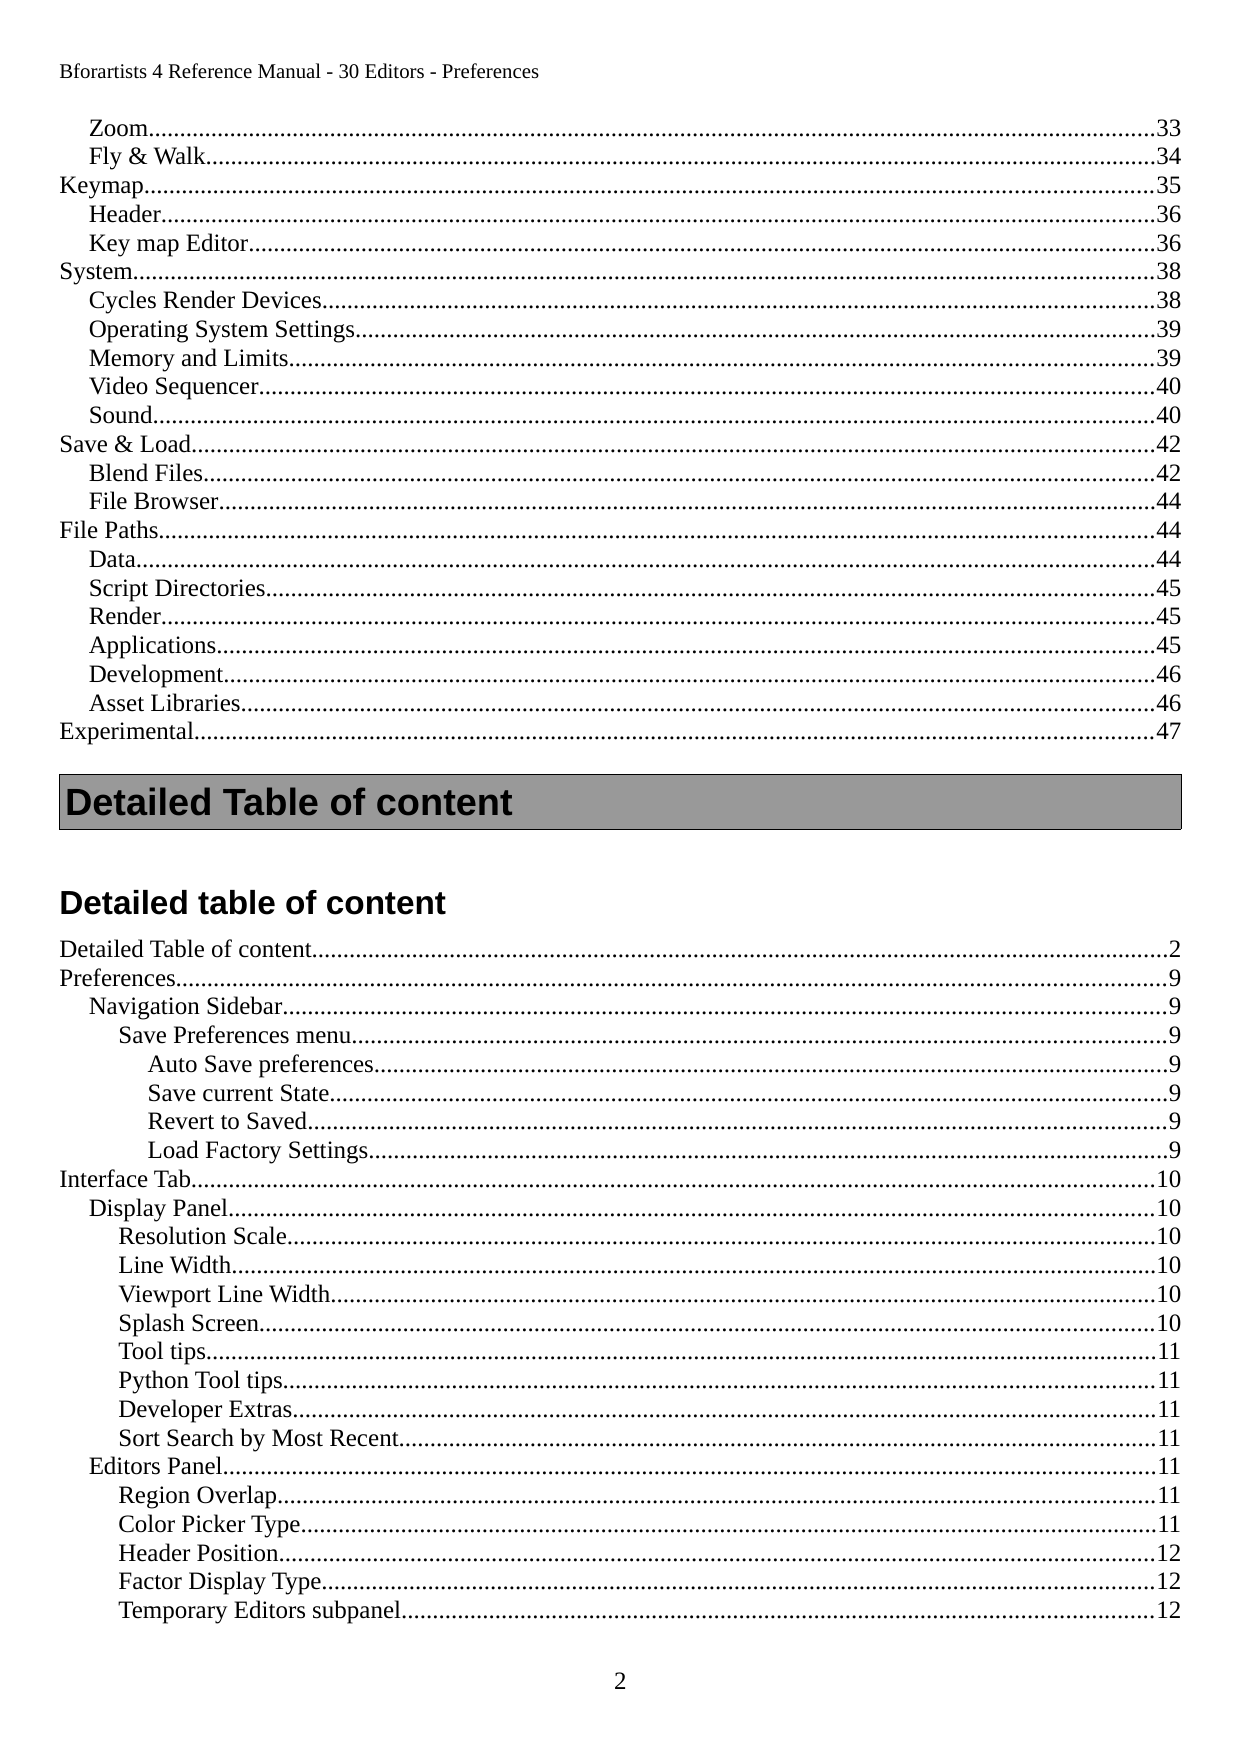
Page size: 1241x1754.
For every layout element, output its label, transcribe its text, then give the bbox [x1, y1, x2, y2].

text Memory and Limits 39 [88, 343, 1181, 371]
text Script Directories 45 [88, 573, 1181, 601]
text Save & Load 42 [59, 429, 1181, 458]
text Cycles Render Devices 38 [88, 285, 1181, 314]
text Render 45 [88, 601, 1181, 630]
text Auto Save preferences 9 [147, 1049, 1181, 1078]
text Video Sequencer 40 [88, 371, 1181, 400]
text Revert to Saved 9 [147, 1106, 1181, 1135]
text Blend Files 42 [88, 458, 1181, 486]
text Resolution Scale 10 [118, 1221, 1181, 1250]
table_header Detailed Table of content [60, 775, 1181, 829]
text Detailed Table of content 2 [59, 934, 1181, 963]
text System 38 [59, 256, 1181, 285]
text Load Factory Settings 9 [147, 1135, 1181, 1164]
text Zoom 33 [88, 113, 1181, 141]
text Temporary Editors subpanel 12 [118, 1595, 1181, 1624]
text Display Panel 10 [88, 1193, 1181, 1221]
text Keymap 35 [59, 170, 1181, 199]
text Splash Screen 10 [118, 1308, 1181, 1336]
text Header 36 [88, 199, 1181, 228]
text Navigation Sidebar 9 [88, 991, 1181, 1020]
text Experimental 47 [59, 716, 1181, 745]
text Tool tips 11 [118, 1336, 1181, 1365]
text Development 46 [88, 659, 1181, 688]
text File Paths 44 [59, 515, 1181, 544]
text Key map Editor 36 [88, 228, 1181, 256]
text Developer Extras 11 [118, 1394, 1181, 1423]
text Operating System Settings 39 [88, 314, 1181, 343]
text Interface Tab 10 [59, 1164, 1181, 1193]
text Fly & Walk 34 [88, 141, 1181, 170]
text Sort Search by Most Recent 11 [118, 1423, 1181, 1451]
text Save Preferences menu 9 [118, 1020, 1181, 1049]
text Line Width 10 [118, 1250, 1181, 1279]
text Asset Libraries 46 [88, 688, 1181, 716]
text Viewport Line Width 10 [118, 1279, 1181, 1308]
text Preferences 9 [59, 963, 1181, 991]
text Header Position 12 [118, 1538, 1181, 1566]
text Python Tool tips 11 [118, 1365, 1181, 1394]
text Sound 40 [88, 400, 1181, 429]
text Region Overlap 11 [118, 1480, 1181, 1509]
text Editors Panel 11 [88, 1451, 1181, 1480]
text Data 44 [88, 544, 1181, 573]
text Factor Display Type 12 [118, 1566, 1181, 1595]
text Save current State 9 [147, 1078, 1181, 1106]
text File Browser 44 [88, 486, 1181, 515]
text Applications 45 [88, 630, 1181, 659]
text Color Picker Type 11 [118, 1509, 1181, 1538]
subtitle Detailed table of content [59, 883, 1181, 921]
